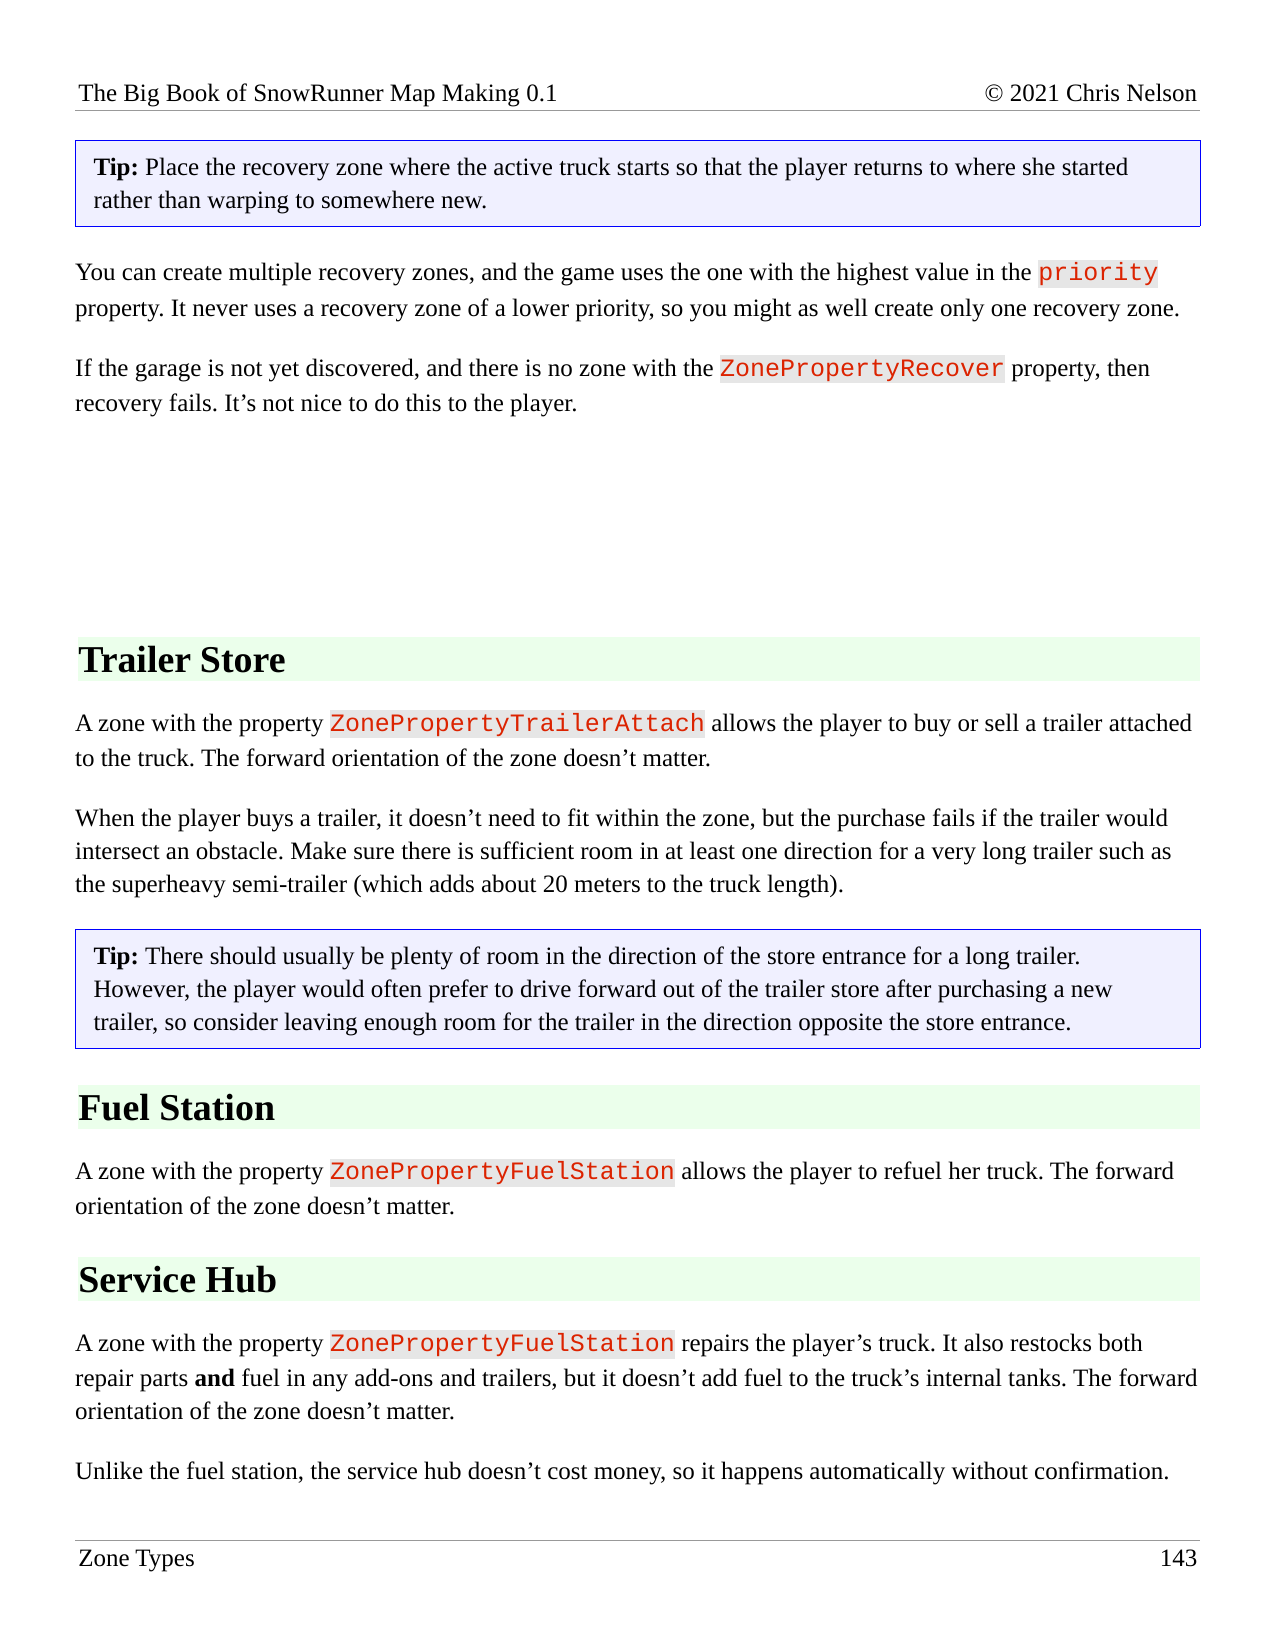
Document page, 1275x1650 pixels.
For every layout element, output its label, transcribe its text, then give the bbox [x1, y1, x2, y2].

list There should usually be plenty of room in the direction of the store entrance for a long trailer. However, the player would often prefer to drive forward out of the trailer store after purchasing a new trailer, so consider leaving enough room for the trailer in the direction opposite the store entrance. [76, 930, 1200, 1048]
text When the player buys a trailer, it doesn’t need to fit within the zone, but the purchase fails if the trailer would intersect an obstacle. Make sure there is sufficient room in at least one direction for a very long trailer such as the superheavy semi-trailer (which adds about 20 meters to the truck length). [75, 803, 1200, 897]
text A zone with the property ZonePropertyTrailerAttach allows the player to buy or sell a trailer attached to the truck. The forward orientation of the zone doesn’t matter. [75, 708, 1200, 771]
text You can create multiple recovery zones, and the game uses the one with the highest value in the priority property. It never uses a recovery zone of a lower priority, so you might as well create only one recovery zone. [75, 257, 1200, 321]
list Place the recovery zone where the active truck starts so that the player returns to where she started rather than warping to somewhere new. [76, 141, 1200, 226]
text A zone with the property ZonePropertyFuelStation repairs the player’s truck. It also restocks both repair parts and fuel in any add-ons and trailers, but it doesn’t add fuel to the truck’s internal tanks. The forward orientation of the zone doesn’t matter. [75, 1328, 1200, 1425]
subtitle Service Hub [78, 1257, 1200, 1301]
text If the garage is not yet discovered, and there is no zone with the ZonePropertyRecover property, then recovery fails. It’s not nice to do this to the player. [75, 353, 1200, 416]
text A zone with the property ZonePropertyFuelStation allows the player to refuel her truck. The forward orientation of the zone doesn’t matter. [75, 1156, 1200, 1220]
subtitle Fuel Station [78, 1085, 1200, 1129]
subtitle Trailer Store [78, 637, 1200, 681]
text Unlike the fuel station, the service hub doesn’t cost money, so it happens automatically without confirmation. [75, 1456, 1200, 1485]
